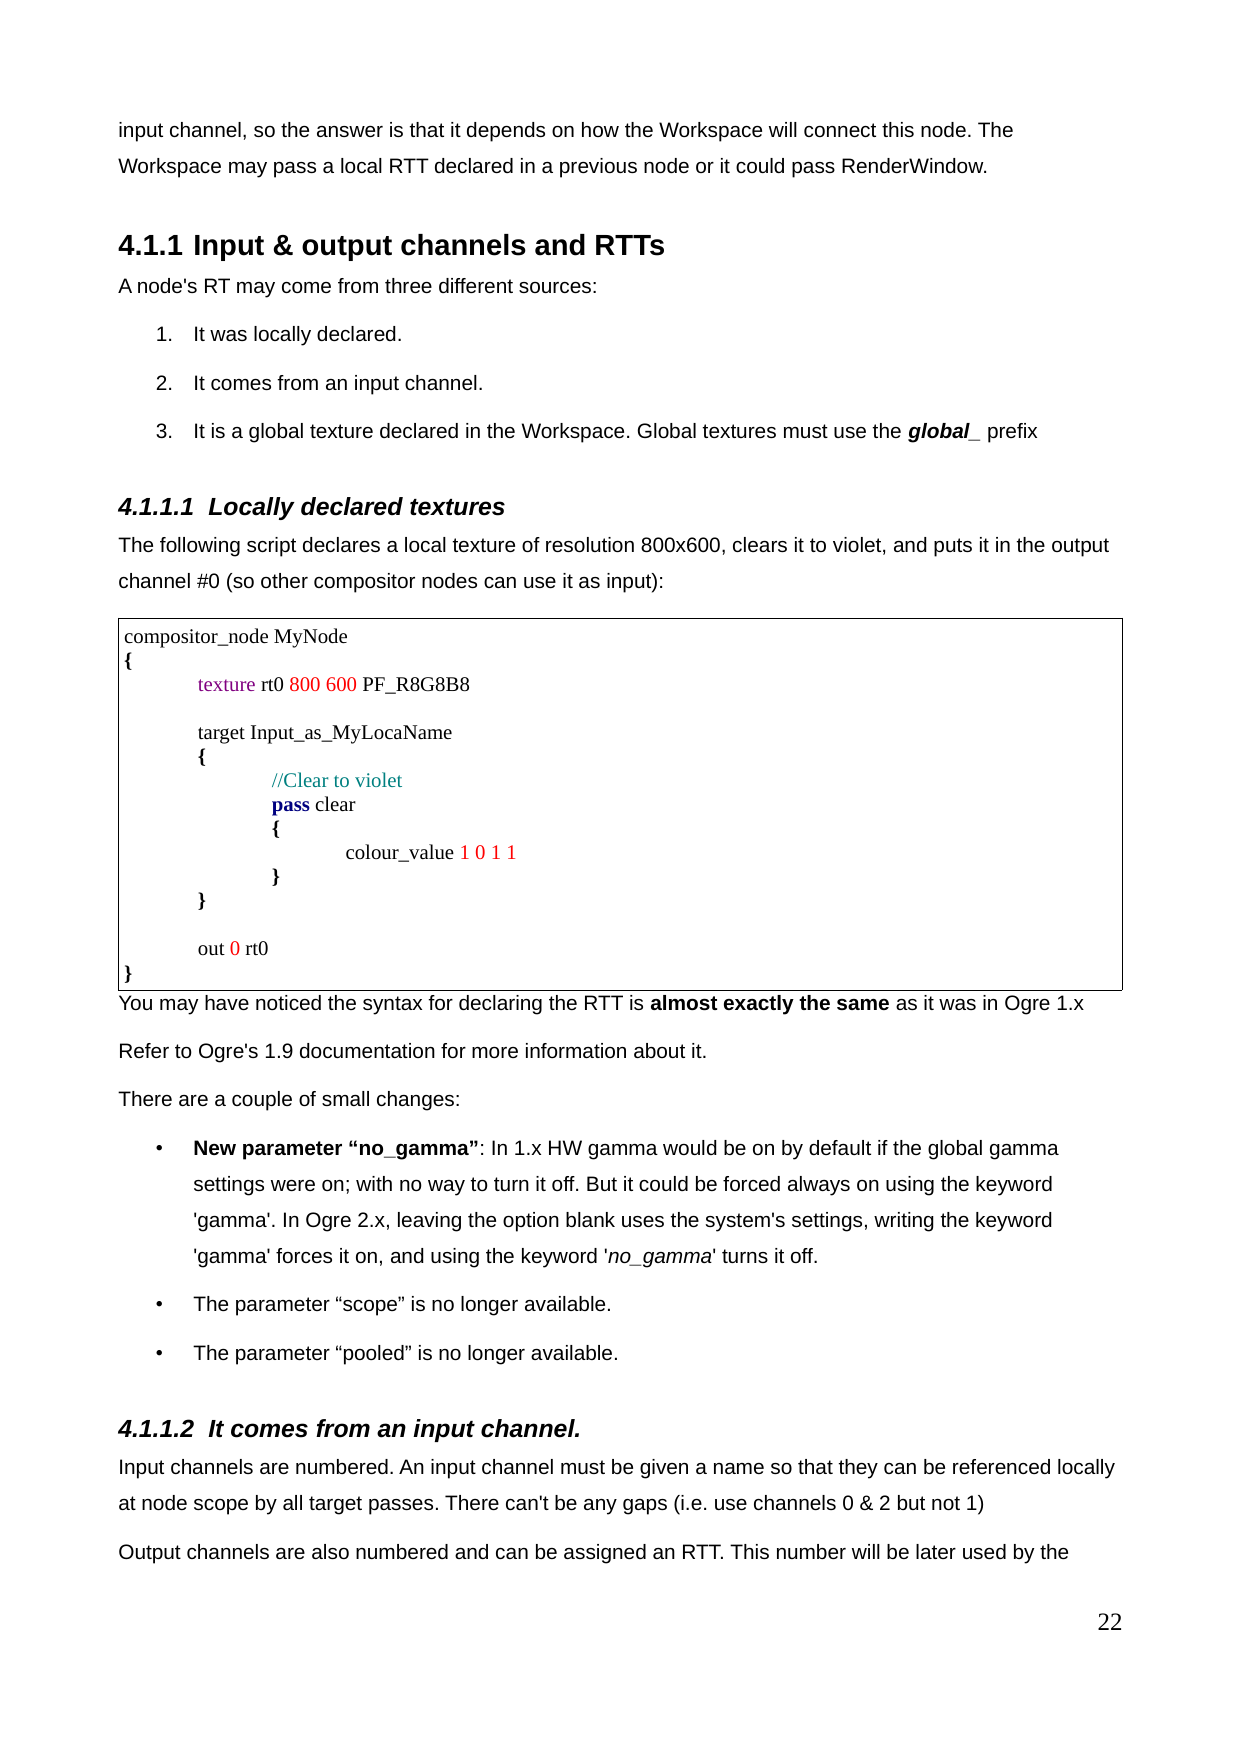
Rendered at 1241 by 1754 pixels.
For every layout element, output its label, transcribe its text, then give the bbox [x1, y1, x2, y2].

list It is a global texture declared in the Workspace. Global textures must use the global_ prefix [156, 419, 1122, 443]
list New parameter “no_gamma”: In 1.x HW gamma would be on by default if the global gamma settings were on; with no way to turn it off. But it could be forced always on using the keyword 'gamma'. In Ogre 2.x, leaving the option blank uses the system's settings, writing the keyword 'gamma' forces it on, and using the keyword 'no_gamma' turns it off. [156, 1136, 1122, 1267]
subtitle Input & output channels and RTTs [118, 227, 1122, 261]
text There are a couple of small changes: [118, 1087, 1122, 1111]
text Output channels are also numbered and can be assigned an RTT. This number will be later used by the [118, 1539, 1122, 1563]
text The following script declares a local texture of resolution 800x600, clears it to violet, and puts it in the output channel #0 (so other compositor nodes can use it as input): [118, 533, 1122, 593]
list The parameter “pooled” is no longer available. [156, 1341, 1122, 1364]
table_header compositor_node MyNode { texture rt0 800 600 PF_R8G8B8 target Input_as_MyLocaName { //Clear to violet pass clear { colour_value 1 0 1 1 } } out 0 rt0 } [119, 619, 1122, 990]
list It comes from an input channel. [156, 370, 1122, 394]
text input channel, so the answer is that it depends on how the Workspace will connect this node. The Workspace may pass a local RTT declared in a previous node or it could pass RenderWindow. [118, 118, 1122, 178]
text Input channels are numbered. An input channel must be given a name so that they can be referenced locally at node scope by all target passes. There can't be any gaps (i.e. use channels 0 & 2 but not 1) [118, 1455, 1122, 1515]
list The parameter “scope” is no longer available. [156, 1292, 1122, 1316]
text You may have noticed the syntax for declaring the RTT is almost exactly the same as it was in Ogre 1.x [118, 991, 1122, 1014]
text Refer to Ogre's 1.9 documentation for more information about it. [118, 1039, 1122, 1063]
list It was locally declared. [156, 322, 1122, 346]
subtitle It comes from an input channel. [118, 1414, 1122, 1443]
subtitle Locally declared textures [118, 492, 1122, 521]
text A node's RT may come from three different sources: [118, 273, 1122, 297]
